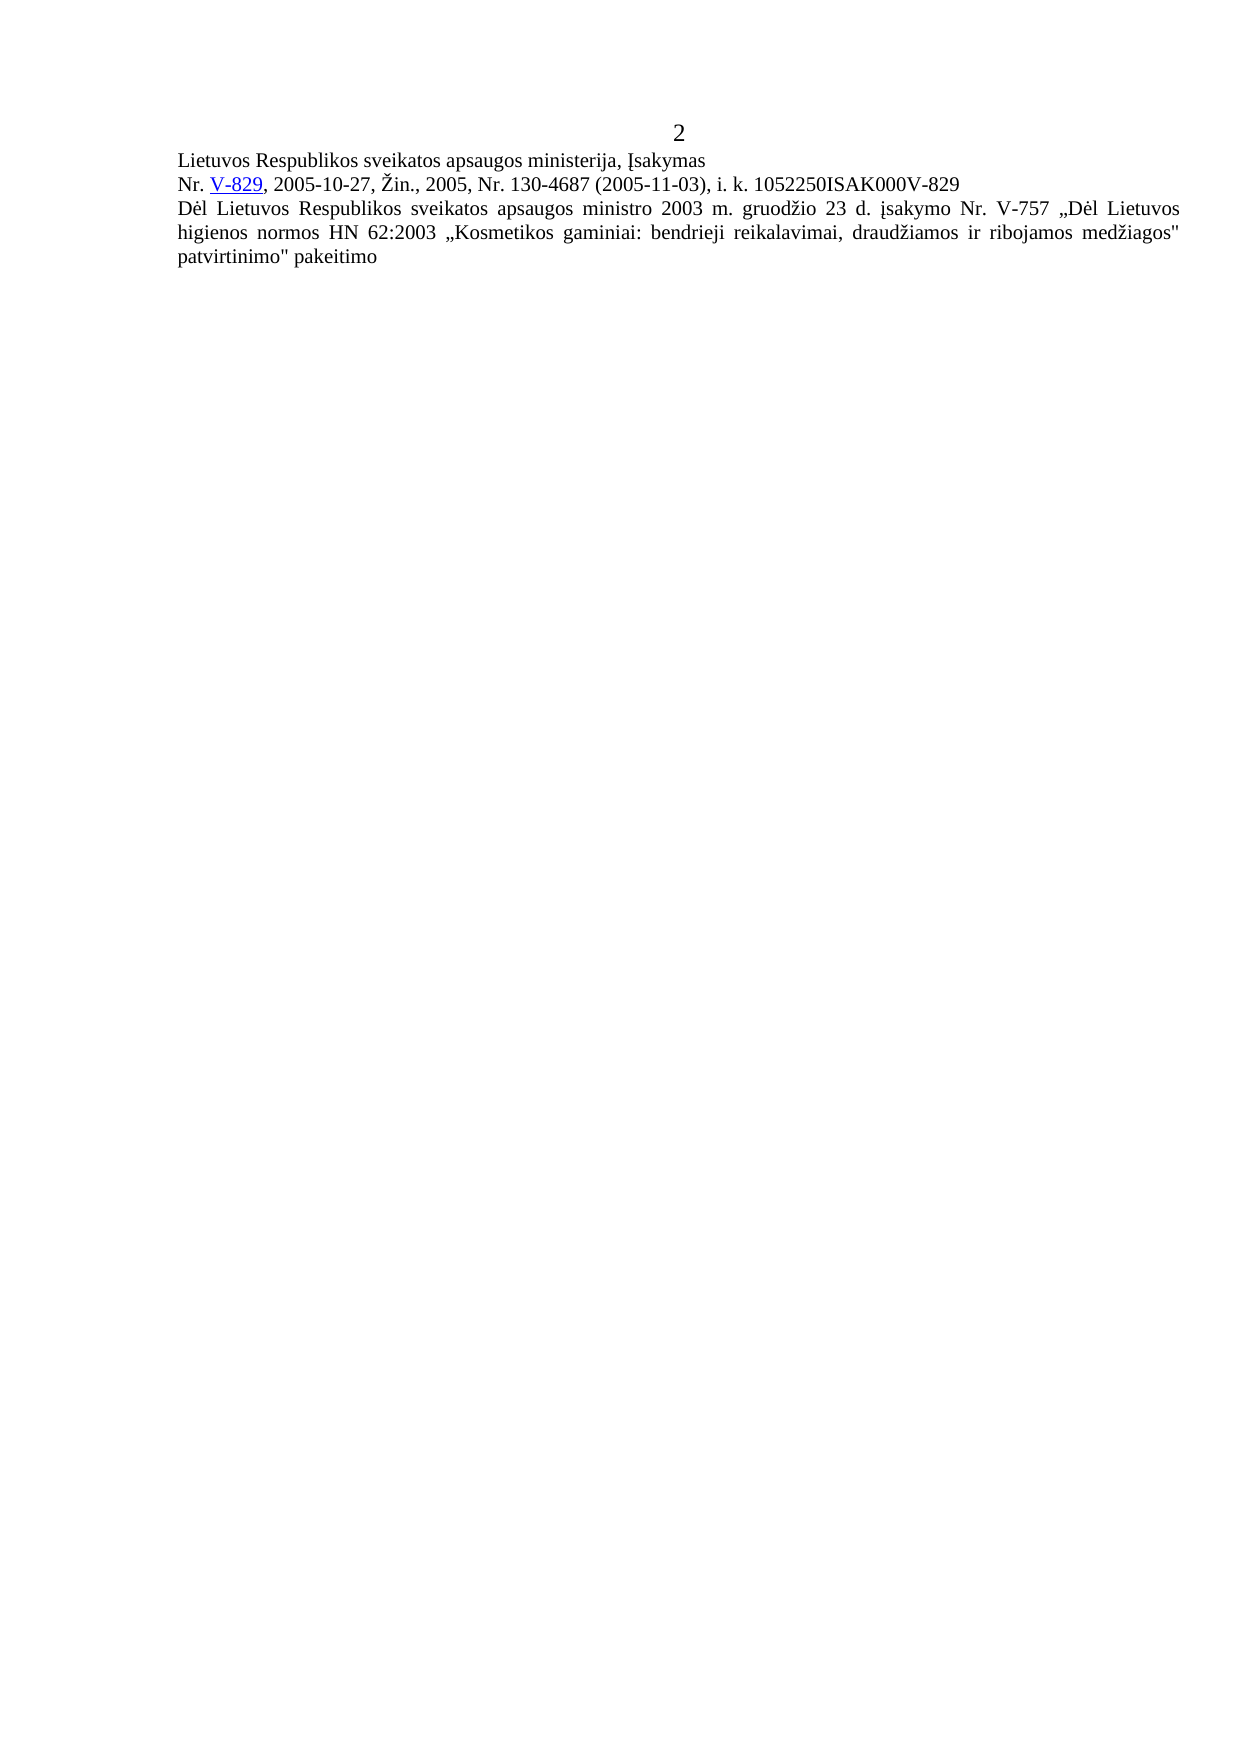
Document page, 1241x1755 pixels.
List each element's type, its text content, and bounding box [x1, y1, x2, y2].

text Dėl Lietuvos Respublikos sveikatos apsaugos ministro 2003 m. gruodžio 23 d. įsakymo Nr. V-757 „Dėl Lietuvos higienos normos HN 62:2003 „Kosmetikos gaminiai: bendrieji reikalavimai, draudžiamos ir ribojamos medžiagos" patvirtinimo" pakeitimo [177, 196, 1181, 268]
text Lietuvos Respublikos sveikatos apsaugos ministerija, Įsakymas [177, 148, 1181, 172]
text Nr. V-829, 2005-10-27, Žin., 2005, Nr. 130-4687 (2005-11-03), i. k. 1052250ISAK000V-829 [177, 172, 1181, 196]
